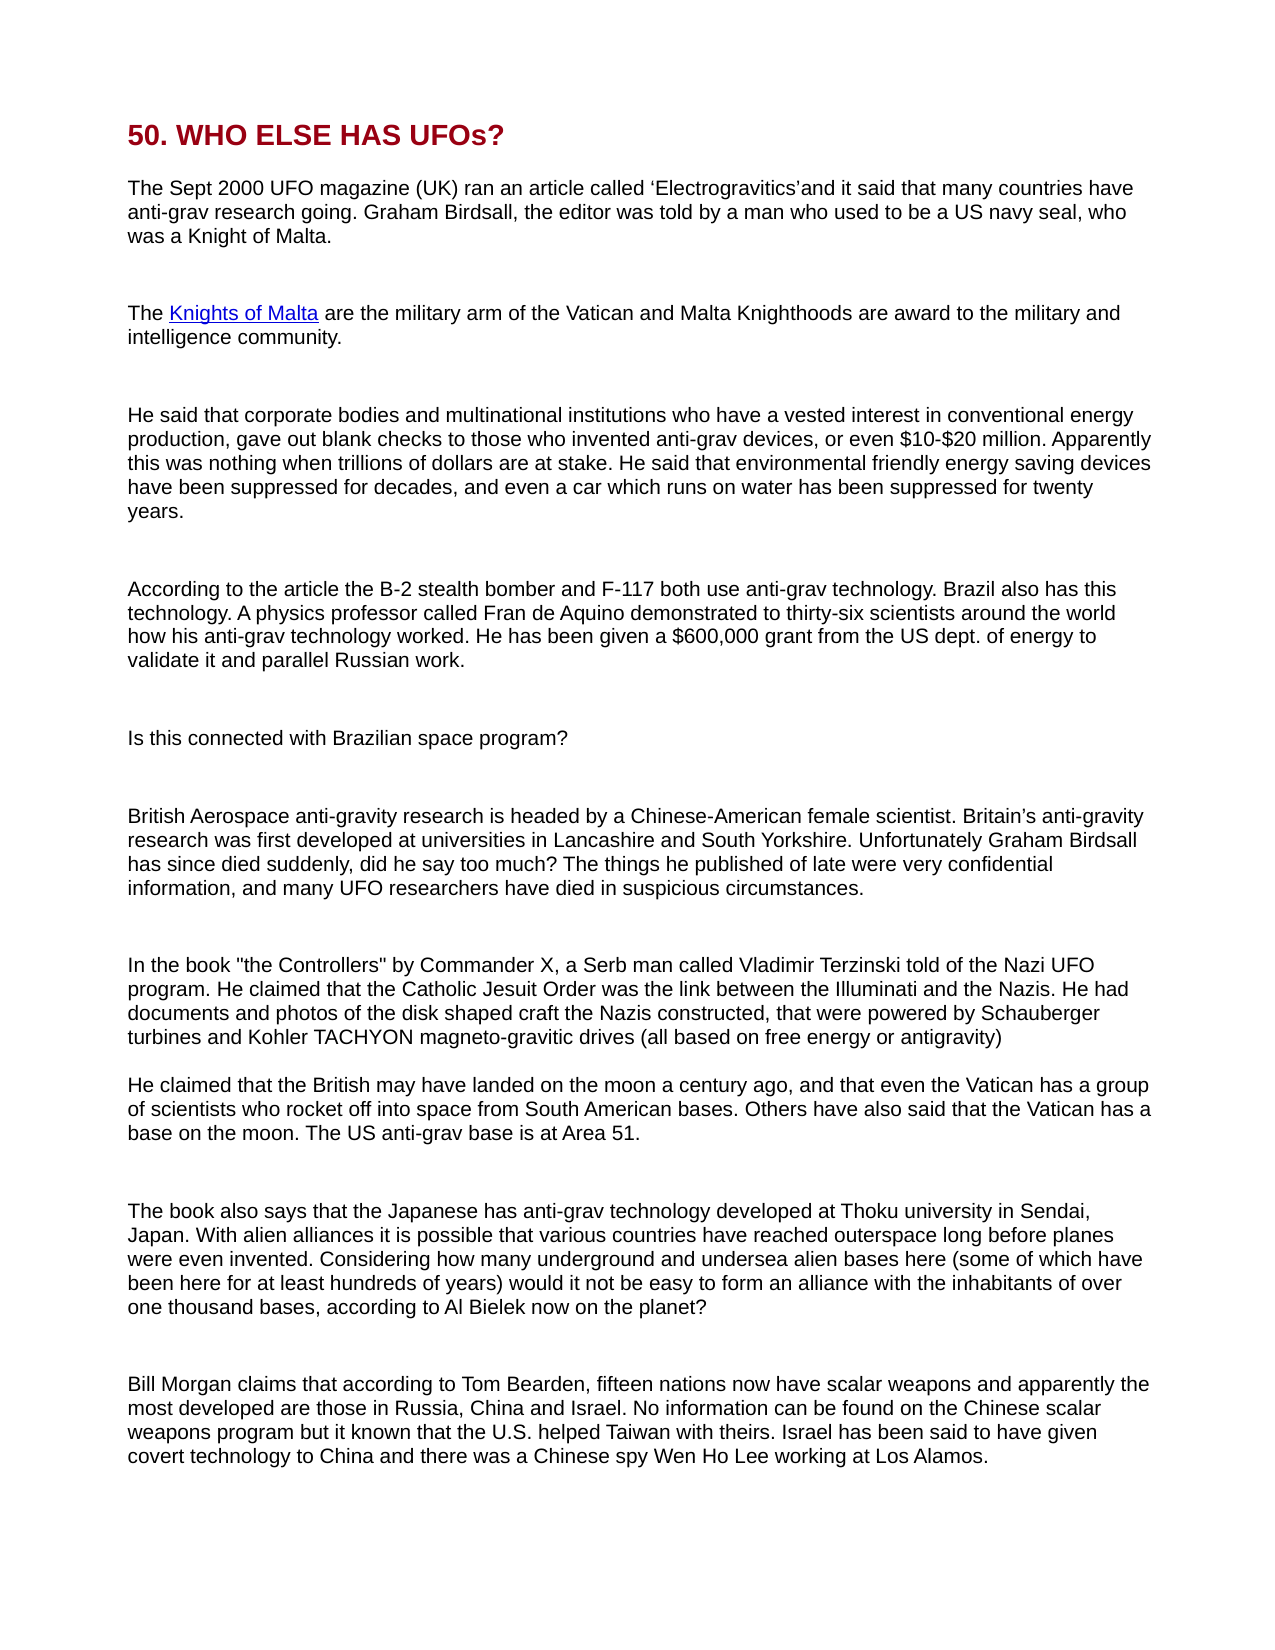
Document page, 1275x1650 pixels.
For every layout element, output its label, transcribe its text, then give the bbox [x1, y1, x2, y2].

text Bill Morgan claims that according to Tom Bearden, fifteen nations now have scalar weapons and apparently the most developed are those in Russia, China and Israel. No information can be found on the Chinese scalar weapons program but it known that the U.S. helped Taiwan with theirs. Israel has been said to have given covert technology to China and there was a Chinese spy Wen Ho Lee working at Los Alamos. [127, 1372, 1154, 1468]
text According to the article the B-2 stealth bomber and F-117 both use anti-grav technology. Brazil also has this technology. A physics professor called Fran de Aquino demonstrated to thirty-six scientists around the world how his anti-grav technology worked. He has been given a $600,000 grant from the US dept. of energy to validate it and parallel Russian work. [127, 576, 1154, 672]
text 50. WHO ELSE HAS UFOs? The Sept 2000 UFO magazine (UK) ran an article called ‘Electrogravitics’and it said that many countries have anti-grav research going. Graham Birdsall, the editor was told by a man who used to be a US navy seal, who was a Knight of Malta. [127, 118, 1154, 247]
text British Aerospace anti-gravity research is headed by a Chinese-American female scientist. Britain’s anti-gravity research was first developed at universities in Lancashire and South Yorkshire. Unfortunately Graham Birdsall has since died suddenly, did he say too much? The things he published of late were very confidential information, and many UFO researchers have died in suspicious circumstances. [127, 804, 1154, 899]
text He said that corporate bodies and multinational institutions who have a vested interest in conventional energy production, gave out blank checks to those who invented anti-grav devices, or even $10-$20 million. Apparently this was nothing when trillions of dollars are at stake. He said that environmental friendly energy saving devices have been suppressed for decades, and even a car which runs on water has been suppressed for twenty years. [127, 403, 1154, 523]
text In the book "the Controllers" by Commander X, a Serb man called Vladimir Terzinski told of the Nazi UFO program. He claimed that the Catholic Jesuit Order was the link between the Illuminati and the Nazis. He had documents and photos of the disk shaped craft the Nazis constructed, that were powered by Schauberger turbines and Kohler TACHYON magneto-gravitic drives (all based on free energy or antigravity) He claimed that the British may have landed on the moon a century ago, and that even the Vatican has a group of scientists who rocket off into space from South American bases. Others have also said that the Vatican has a base on the moon. The US anti-grav base is at Area 51. [127, 953, 1154, 1145]
text The book also says that the Japanese has anti-grav technology developed at Thoku university in Sendai, Japan. With alien alliances it is possible that various countries have reached outerspace long before planes were even invented. Considering how many underground and undersea alien bases here (some of which have been here for at least hundreds of years) would it not be easy to form an alliance with the inhabitants of over one thousand bases, according to Al Bielek now on the planet? [127, 1199, 1154, 1318]
text Is this connected with Brazilian space program? [127, 726, 1154, 750]
text The Knights of Malta are the military arm of the Vatican and Malta Knighthoods are award to the military and intelligence community. [127, 301, 1154, 349]
